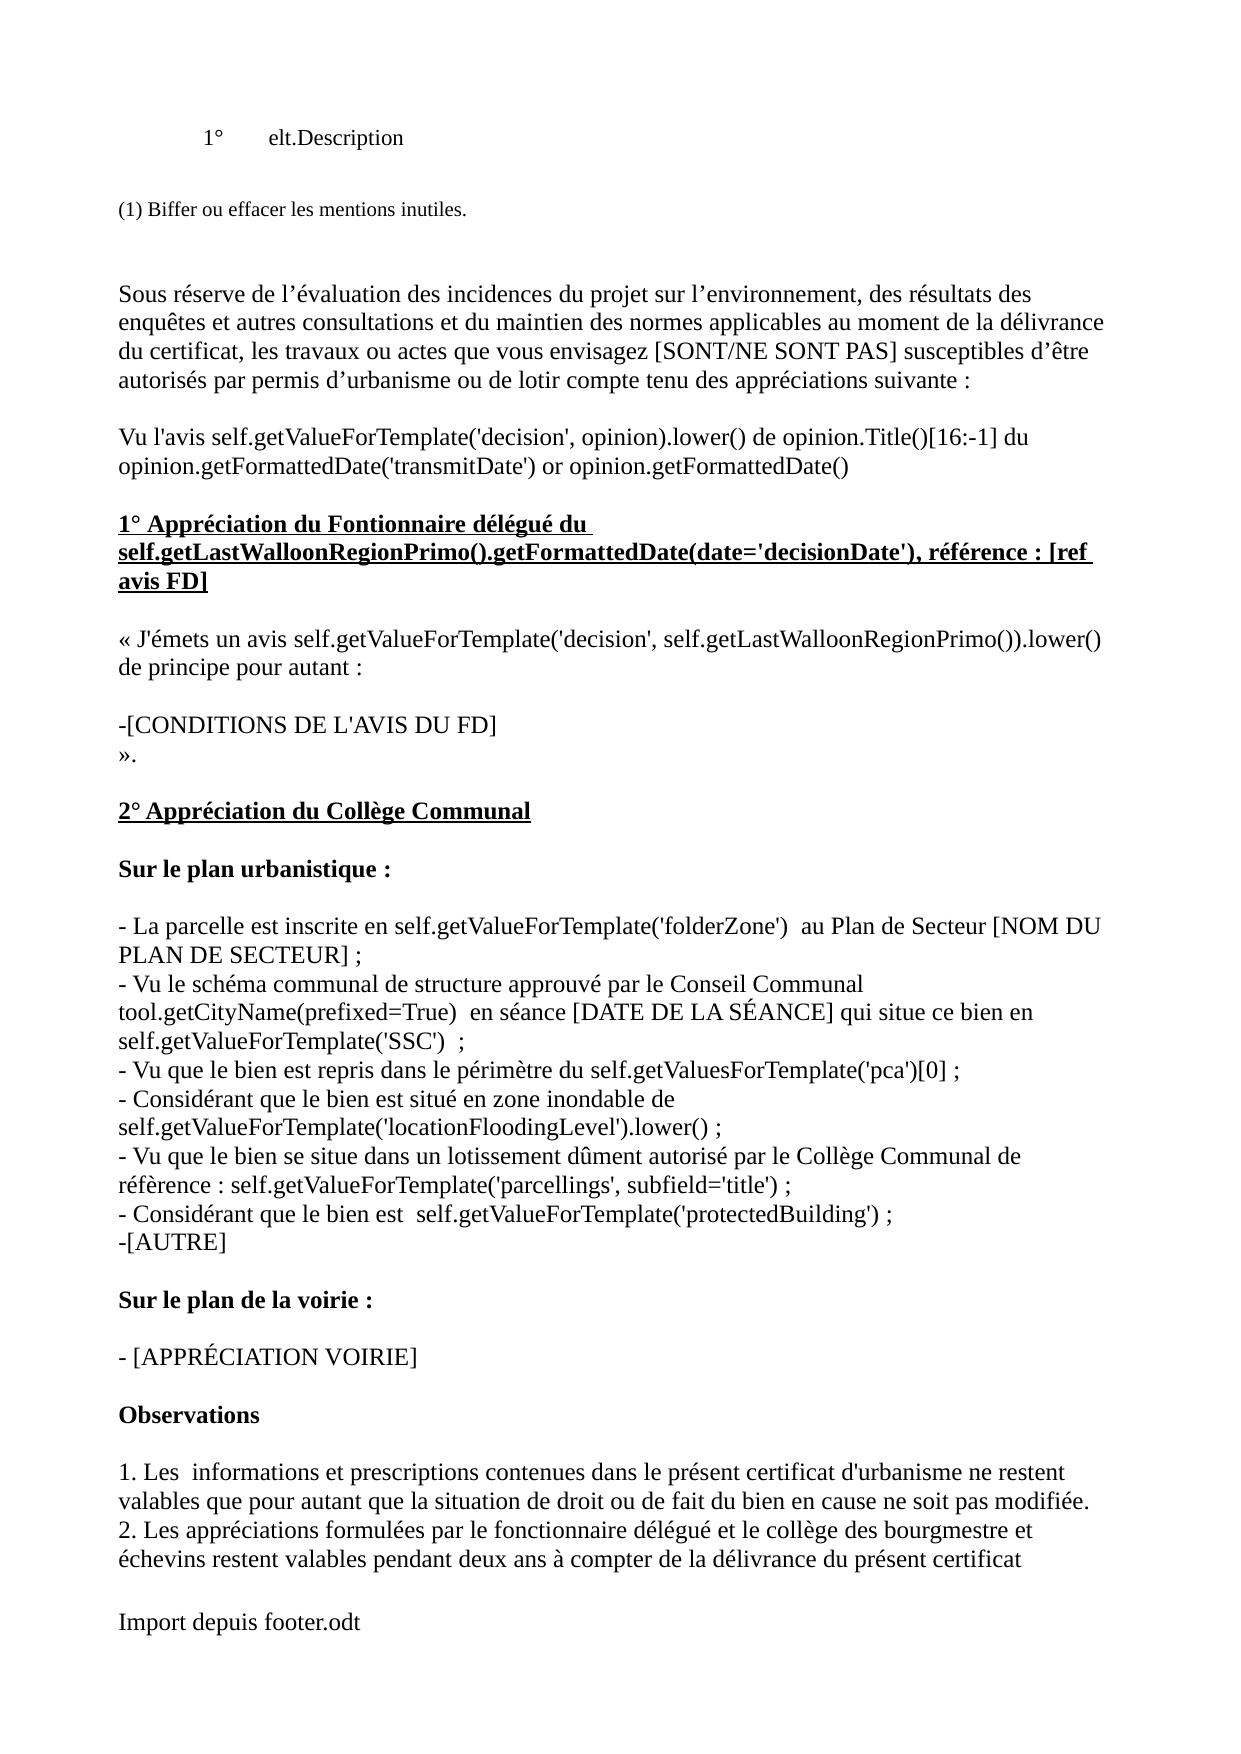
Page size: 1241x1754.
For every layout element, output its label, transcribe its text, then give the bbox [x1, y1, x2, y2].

table_header [159, 118, 262, 168]
title 1° Appréciation du Fontionnaire délégué du self.getLastWalloonRegionPrimo().getFormattedDate(date='decisionDate'), référence : [ref avis FD] [118, 509, 1122, 595]
table_header elt.Description [263, 118, 1123, 168]
text - Vu le schéma communal de structure approuvé par le Conseil Communal tool.getCityName(prefixed=True) en séance [DATE DE LA SÉANCE] qui situe ce bien en self.getValueForTemplate('SSC') ; [118, 969, 1122, 1055]
text -[AUTRE] [118, 1227, 1122, 1256]
title Sur le plan urbanistique : [118, 854, 1122, 882]
text - Vu que le bien est repris dans le périmètre du self.getValuesForTemplate('pca')[0] ; [118, 1055, 1122, 1084]
text - La parcelle est inscrite en self.getValueForTemplate('folderZone') au Plan de Secteur [NOM DU PLAN DE SECTEUR] ; [118, 911, 1122, 969]
text -[CONDITIONS DE L'AVIS DU FD] [118, 710, 1122, 739]
text - [APPRÉCIATION VOIRIE] [118, 1342, 1122, 1371]
text (1) Biffer ou effacer les mentions inutiles. [118, 197, 1122, 221]
text Sous réserve de l’évaluation des incidences du projet sur l’environnement, des résultats des enquêtes et autres consultations et du maintien des normes applicables au moment de la délivrance du certificat, les travaux ou actes que vous envisagez [SONT/NE SONT PAS] susceptibles d’être autorisés par permis d’urbanisme ou de lotir compte tenu des appréciations suivante : [118, 279, 1122, 394]
text « J'émets un avis self.getValueForTemplate('decision', self.getLastWalloonRegionPrimo()).lower() de principe pour autant : [118, 624, 1122, 681]
text Vu l'avis self.getValueForTemplate('decision', opinion).lower() de opinion.Title()[16:-1] du opinion.getFormattedDate('transmitDate') or opinion.getFormattedDate() [118, 422, 1122, 480]
title Sur le plan de la voirie : [118, 1285, 1122, 1314]
text - Considérant que le bien est situé en zone inondable de self.getValueForTemplate('locationFloodingLevel').lower() ; [118, 1084, 1122, 1141]
title 2° Appréciation du Collège Communal [118, 796, 1122, 825]
text 1. Les informations et prescriptions contenues dans le présent certificat d'urbanisme ne restent valables que pour autant que la situation de droit ou de fait du bien en cause ne soit pas modifiée. [118, 1457, 1122, 1515]
text - Considérant que le bien est self.getValueForTemplate('protectedBuilding') ; [118, 1199, 1122, 1227]
text - Vu que le bien se situe dans un lotissement dûment autorisé par le Collège Communal de réfèrence : self.getValueForTemplate('parcellings', subfield='title') ; [118, 1141, 1122, 1199]
text ». [118, 739, 1122, 767]
text 2. Les appréciations formulées par le fonctionnaire délégué et le collège des bourgmestre et échevins restent valables pendant deux ans à compter de la délivrance du présent certificat [118, 1515, 1122, 1572]
title Observations [118, 1400, 1122, 1429]
